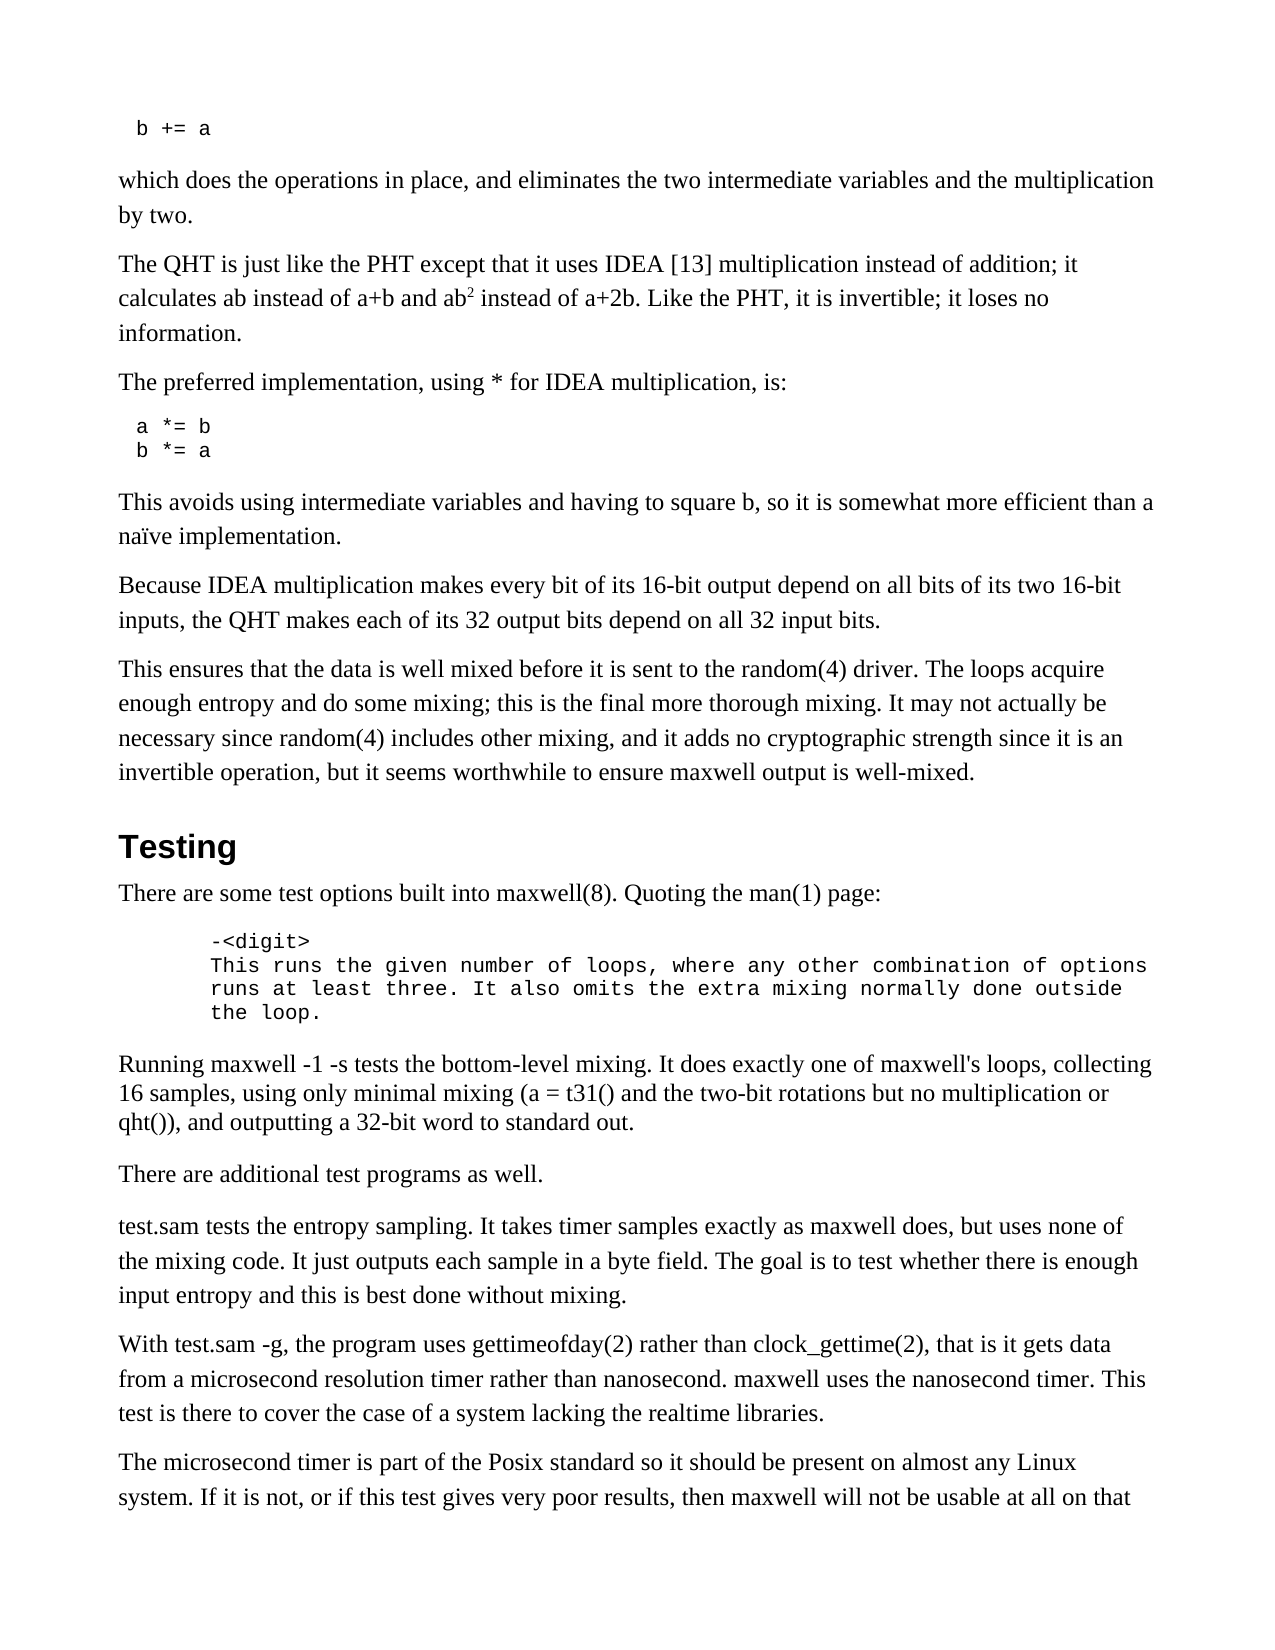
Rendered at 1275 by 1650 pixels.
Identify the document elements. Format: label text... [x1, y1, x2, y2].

text There are some test options built into maxwell(8). Quoting the man(1) page: [118, 878, 1157, 907]
text Because IDEA multiplication makes every bit of its 16-bit output depend on all bits of its two 16-bit inputs, the QHT makes each of its 32 output bits depend on all 32 input bits. [118, 571, 1157, 634]
text b *= a [136, 440, 1157, 463]
text a *= b [136, 416, 1157, 440]
text which does the operations in place, and eliminates the two intermediate variables and the multiplication by two. [118, 165, 1157, 229]
text b += a [136, 118, 1157, 142]
text The QHT is just like the PHT except that it uses IDEA [13] multiplication instead of addition; it calculates ab instead of a+b and ab2 instead of a+2b. Like the PHT, it is invertible; it loses no information. [118, 249, 1157, 347]
text The microsecond timer is part of the Posix standard so it should be present on almost any Linux system. If it is not, or if this test gives very poor results, then maxwell will not be usable at all on that [118, 1447, 1157, 1511]
text -<digit> [136, 931, 1157, 954]
text test.sam tests the entropy sampling. It takes timer samples exactly as maxwell does, but uses none of the mixing code. It just outputs each sample in a byte field. The goal is to test whether there is enough input entropy and this is best done without mixing. [118, 1211, 1157, 1309]
text There are additional test programs as well. [118, 1159, 1157, 1188]
text With test.sam -g, the program uses gettimeofday(2) rather than clock_gettime(2), that is it gets data from a microsecond resolution timer rather than nanosecond. maxwell uses the nanosecond timer. This test is there to cover the case of a system lacking the realtime libraries. [118, 1329, 1157, 1427]
text This avoids using intermediate variables and having to square b, so it is somewhat more efficient than a naïve implementation. [118, 487, 1157, 550]
text The preferred implementation, using * for IDEA multiplication, is: [118, 367, 1157, 396]
text This ensures that the data is well mixed before it is sent to the random(4) driver. The loops acquire enough entropy and do some mixing; this is the final more thorough mixing. It may not actually be necessary since random(4) includes other mixing, and it adds no cryptographic strength since it is an invertible operation, but it seems worthwhile to ensure maxwell output is well-mixed. [118, 654, 1157, 786]
text This runs the given number of loops, where any other combination of options runs at least three. It also omits the extra mixing normally done outside the loop. [136, 954, 1157, 1026]
subtitle Testing [118, 827, 1157, 866]
text Running maxwell -1 -s tests the bottom-level mixing. It does exactly one of maxwell's loops, collecting 16 samples, using only minimal mixing (a = t31() and the two-bit rotations but no multiplication or qht()), and outputting a 32-bit word to standard out. [118, 1049, 1157, 1135]
